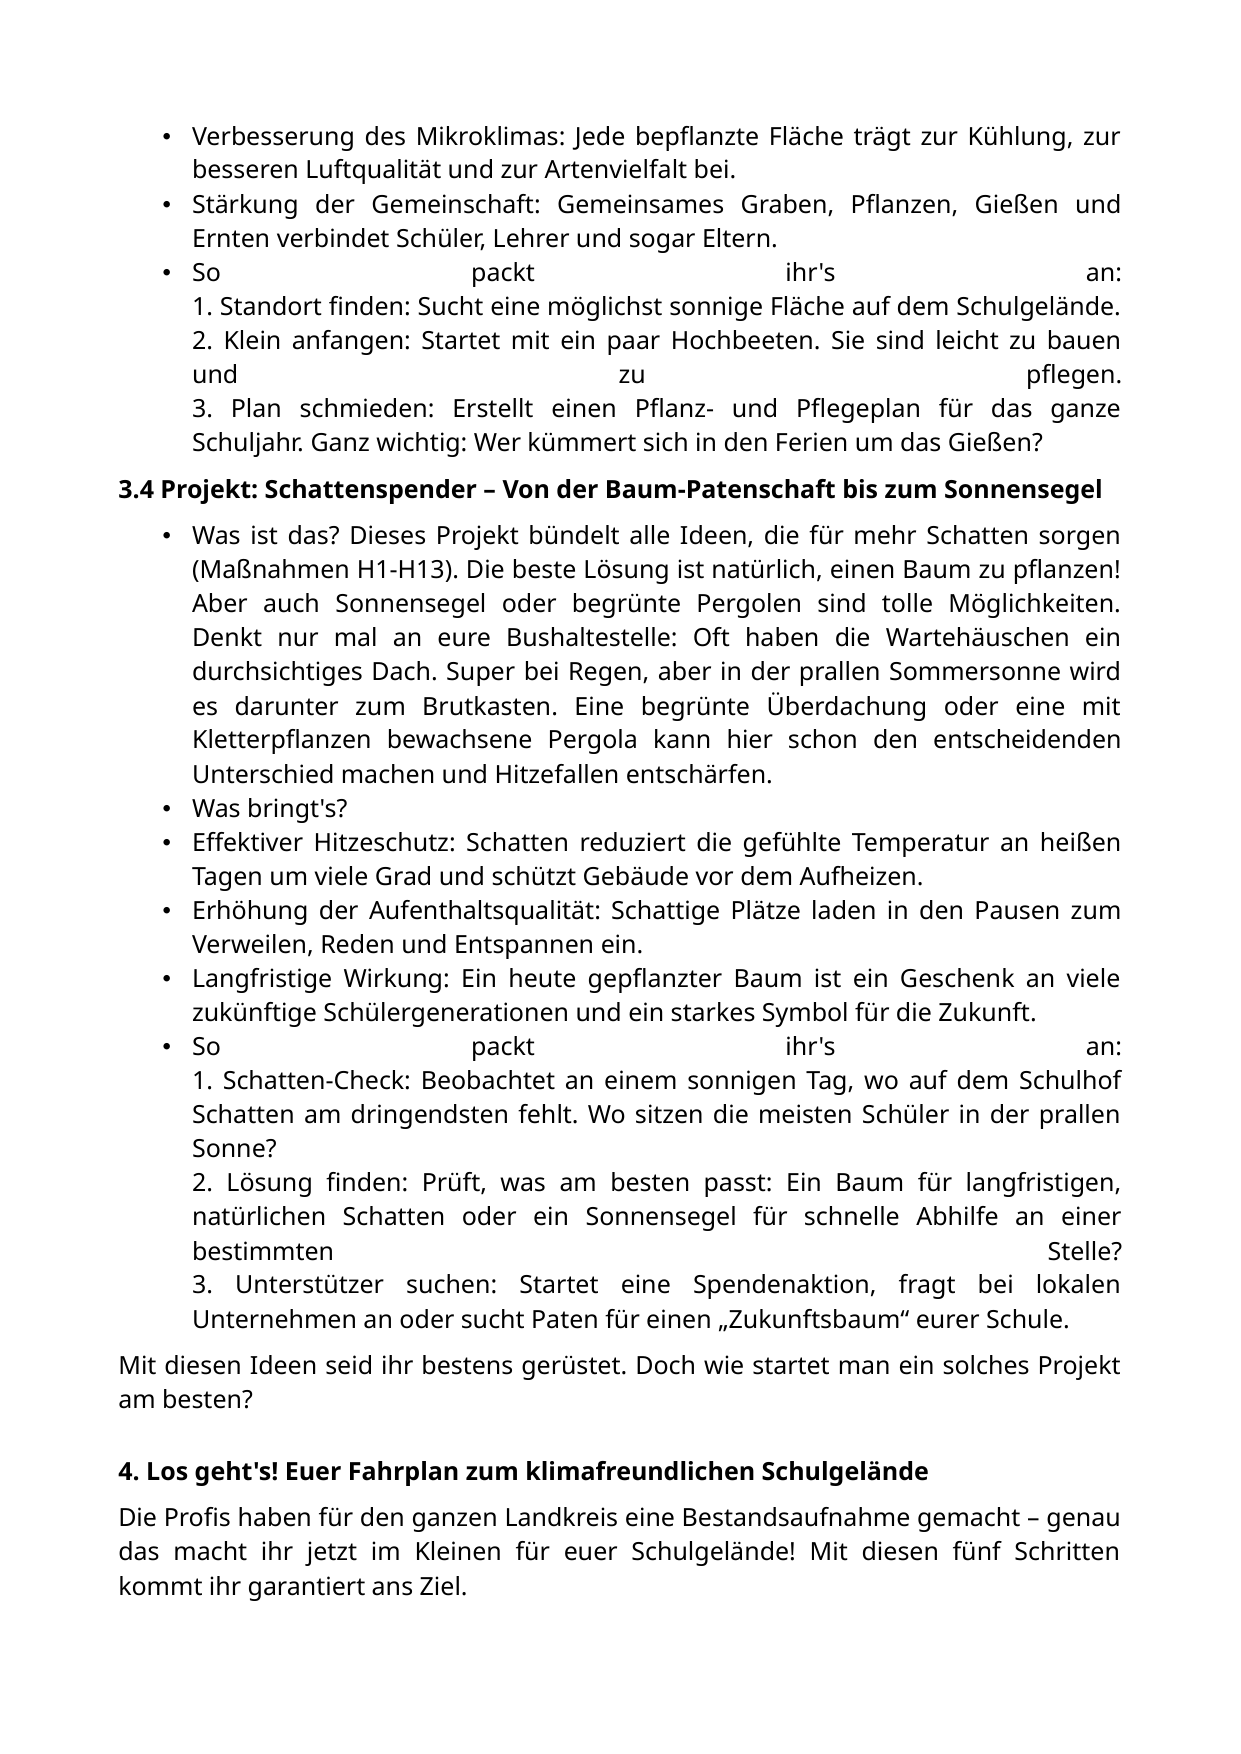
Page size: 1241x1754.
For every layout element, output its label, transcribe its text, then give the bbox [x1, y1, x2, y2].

list Effektiver Hitzeschutz: Schatten reduziert die gefühlte Temperatur an heißen Tagen um viele Grad und schützt Gebäude vor dem Aufheizen. [162, 824, 1122, 892]
list Verbesserung des Mikroklimas: Jede bepflanzte Fläche trägt zur Kühlung, zur besseren Luftqualität und zur Artenvielfalt bei. [162, 118, 1122, 186]
subtitle 4. Los geht's! Euer Fahrplan zum klimafreundlichen Schulgelände [118, 1453, 1122, 1487]
list Was ist das? Dieses Projekt bündelt alle Ideen, die für mehr Schatten sorgen (Maßnahmen H1-H13). Die beste Lösung ist natürlich, einen Baum zu pflanzen! Aber auch Sonnensegel oder begrünte Pergolen sind tolle Möglichkeiten. Denkt nur mal an eure Bushaltestelle: Oft haben die Wartehäuschen ein durchsichtiges Dach. Super bei Regen, aber in der prallen Sommersonne wird es darunter zum Brutkasten. Eine begrünte Überdachung oder eine mit Kletterpflanzen bewachsene Pergola kann hier schon den entscheidenden Unterschied machen und Hitzefallen entschärfen. [162, 518, 1122, 790]
list Erhöhung der Aufenthaltsqualität: Schattige Plätze laden in den Pausen zum Verweilen, Reden und Entspannen ein. [162, 892, 1122, 961]
list Langfristige Wirkung: Ein heute gepflanzter Baum ist ein Geschenk an viele zukünftige Schülergenerationen und ein starkes Symbol für die Zukunft. [162, 961, 1122, 1029]
text 3.4 Projekt: Schattenspender – Von der Baum-Patenschaft bis zum Sonnensegel [118, 471, 1122, 505]
text Mit diesen Ideen seid ihr bestens gerüstet. Doch wie startet man ein solches Projekt am besten? [118, 1348, 1122, 1416]
list So packt ihr's an: 1. Standort finden: Sucht eine möglichst sonnige Fläche auf dem Schulgelände. 2. Klein anfangen: Startet mit ein paar Hochbeeten. Sie sind leicht zu bauen und zu pflegen. 3. Plan schmieden: Erstellt einen Pflanz- und Pflegeplan für das ganze Schuljahr. Ganz wichtig: Wer kümmert sich in den Ferien um das Gießen? [162, 254, 1122, 459]
text Die Profis haben für den ganzen Landkreis eine Bestandsaufnahme gemacht – genau das macht ihr jetzt im Kleinen für euer Schulgelände! Mit diesen fünf Schritten kommt ihr garantiert ans Ziel. [118, 1500, 1122, 1602]
list Was bringt's? [162, 790, 1122, 824]
list So packt ihr's an: 1. Schatten-Check: Beobachtet an einem sonnigen Tag, wo auf dem Schulhof Schatten am dringendsten fehlt. Wo sitzen die meisten Schüler in der prallen Sonne? 2. Lösung finden: Prüft, was am besten passt: Ein Baum für langfristigen, natürlichen Schatten oder ein Sonnensegel für schnelle Abhilfe an einer bestimmten Stelle? 3. Unterstützer suchen: Startet eine Spendenaktion, fragt bei lokalen Unternehmen an oder sucht Paten für einen „Zukunftsbaum“ eurer Schule. [162, 1029, 1122, 1335]
list Stärkung der Gemeinschaft: Gemeinsames Graben, Pflanzen, Gießen und Ernten verbindet Schüler, Lehrer und sogar Eltern. [162, 186, 1122, 254]
